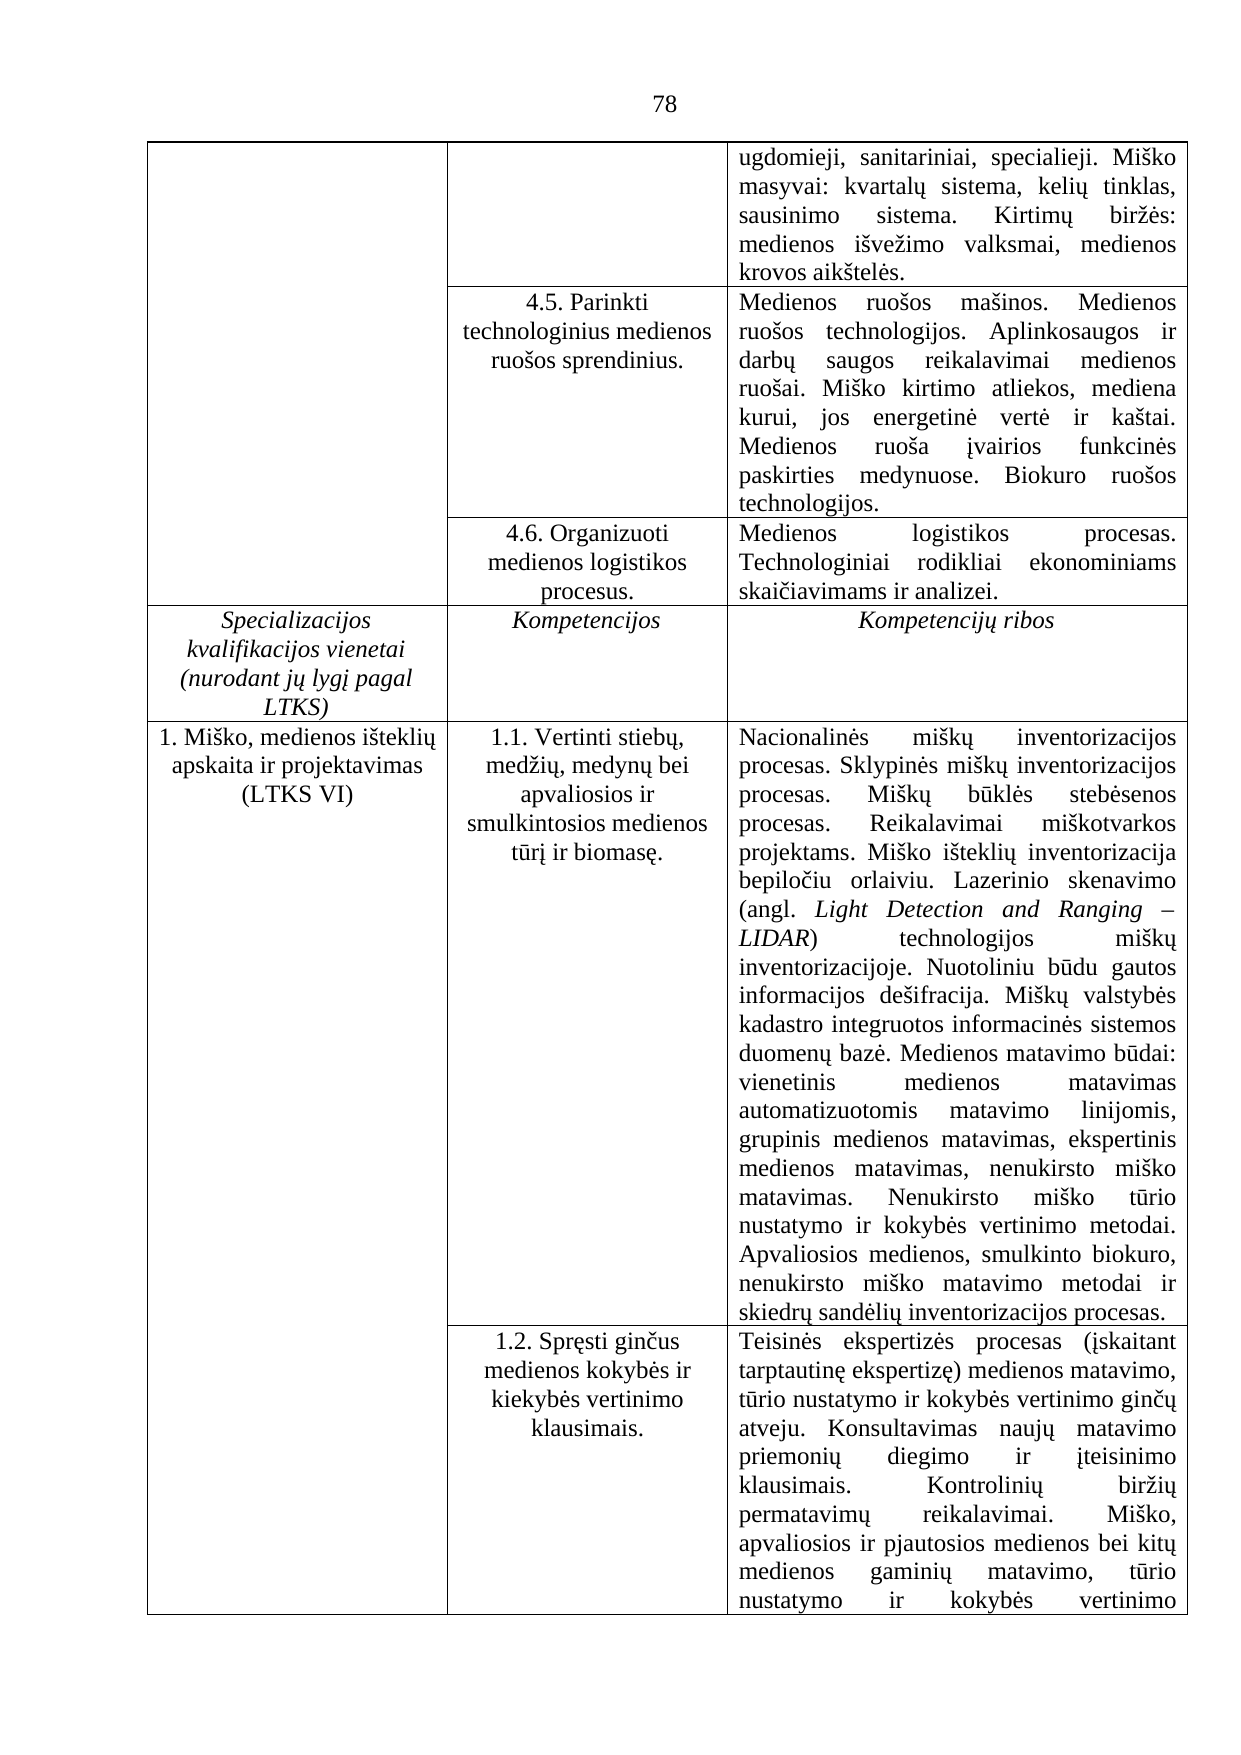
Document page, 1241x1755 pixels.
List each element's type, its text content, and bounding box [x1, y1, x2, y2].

table_cell 4.5. Parinkti technologinius medienos ruošos sprendinius. [448, 287, 727, 517]
table_cell Nacionalinės miškų inventorizacijos procesas. Sklypinės miškų inventorizacijos procesas. Miškų būklės stebėsenos procesas. Reikalavimai miškotvarkos projektams. Miško išteklių inventorizacija bepiločiu orlaiviu. Lazerinio skenavimo (angl. Light Detection and Ranging – LIDAR) technologijos miškų inventorizacijoje. Nuotoliniu būdu gautos informacijos dešifracija. Miškų valstybės kadastro integruotos informacinės sistemos duomenų bazė. Medienos matavimo būdai: vienetinis medienos matavimas automatizuotomis matavimo linijomis, grupinis medienos matavimas, ekspertinis medienos matavimas, nenukirsto miško matavimas. Nenukirsto miško tūrio nustatymo ir kokybės vertinimo metodai. Apvaliosios medienos, smulkinto biokuro, nenukirsto miško matavimo metodai ir skiedrų sandėlių inventorizacijos procesas. [728, 722, 1187, 1325]
table_cell Teisinės ekspertizės procesas (įskaitant tarptautinę ekspertizę) medienos matavimo, tūrio nustatymo ir kokybės vertinimo ginčų atveju. Konsultavimas naujų matavimo priemonių diegimo ir įteisinimo klausimais. Kontrolinių biržių permatavimų reikalavimai. Miško, apvaliosios ir pjautosios medienos bei kitų medienos gaminių matavimo, tūrio nustatymo ir kokybės vertinimo [728, 1326, 1187, 1614]
table_cell 1.2. Spręsti ginčus medienos kokybės ir kiekybės vertinimo klausimais. [448, 1326, 727, 1614]
table_cell Kompetencijos [448, 606, 727, 721]
table_cell 1.1. Vertinti stiebų, medžių, medynų bei apvaliosios ir smulkintosios medienos tūrį ir biomasę. [448, 722, 727, 1325]
table_cell [448, 143, 727, 286]
table_cell 1. Miško, medienos išteklių apskaita ir projektavimas (LTKS VI) [148, 722, 447, 1614]
table_cell Medienos logistikos procesas. Technologiniai rodikliai ekonominiams skaičiavimams ir analizei. [728, 518, 1187, 604]
table_cell ugdomieji, sanitariniai, specialieji. Miško masyvai: kvartalų sistema, kelių tinklas, sausinimo sistema. Kirtimų biržės: medienos išvežimo valksmai, medienos krovos aikštelės. [728, 143, 1187, 286]
table_cell [148, 143, 447, 604]
table_cell 4.6. Organizuoti medienos logistikos procesus. [448, 518, 727, 604]
table_cell Specializacijos kvalifikacijos vienetai (nurodant jų lygį pagal LTKS) [148, 606, 447, 721]
table_cell Kompetencijų ribos [728, 606, 1187, 721]
table_cell Medienos ruošos mašinos. Medienos ruošos technologijos. Aplinkosaugos ir darbų saugos reikalavimai medienos ruošai. Miško kirtimo atliekos, mediena kurui, jos energetinė vertė ir kaštai. Medienos ruoša įvairios funkcinės paskirties medynuose. Biokuro ruošos technologijos. [728, 287, 1187, 517]
